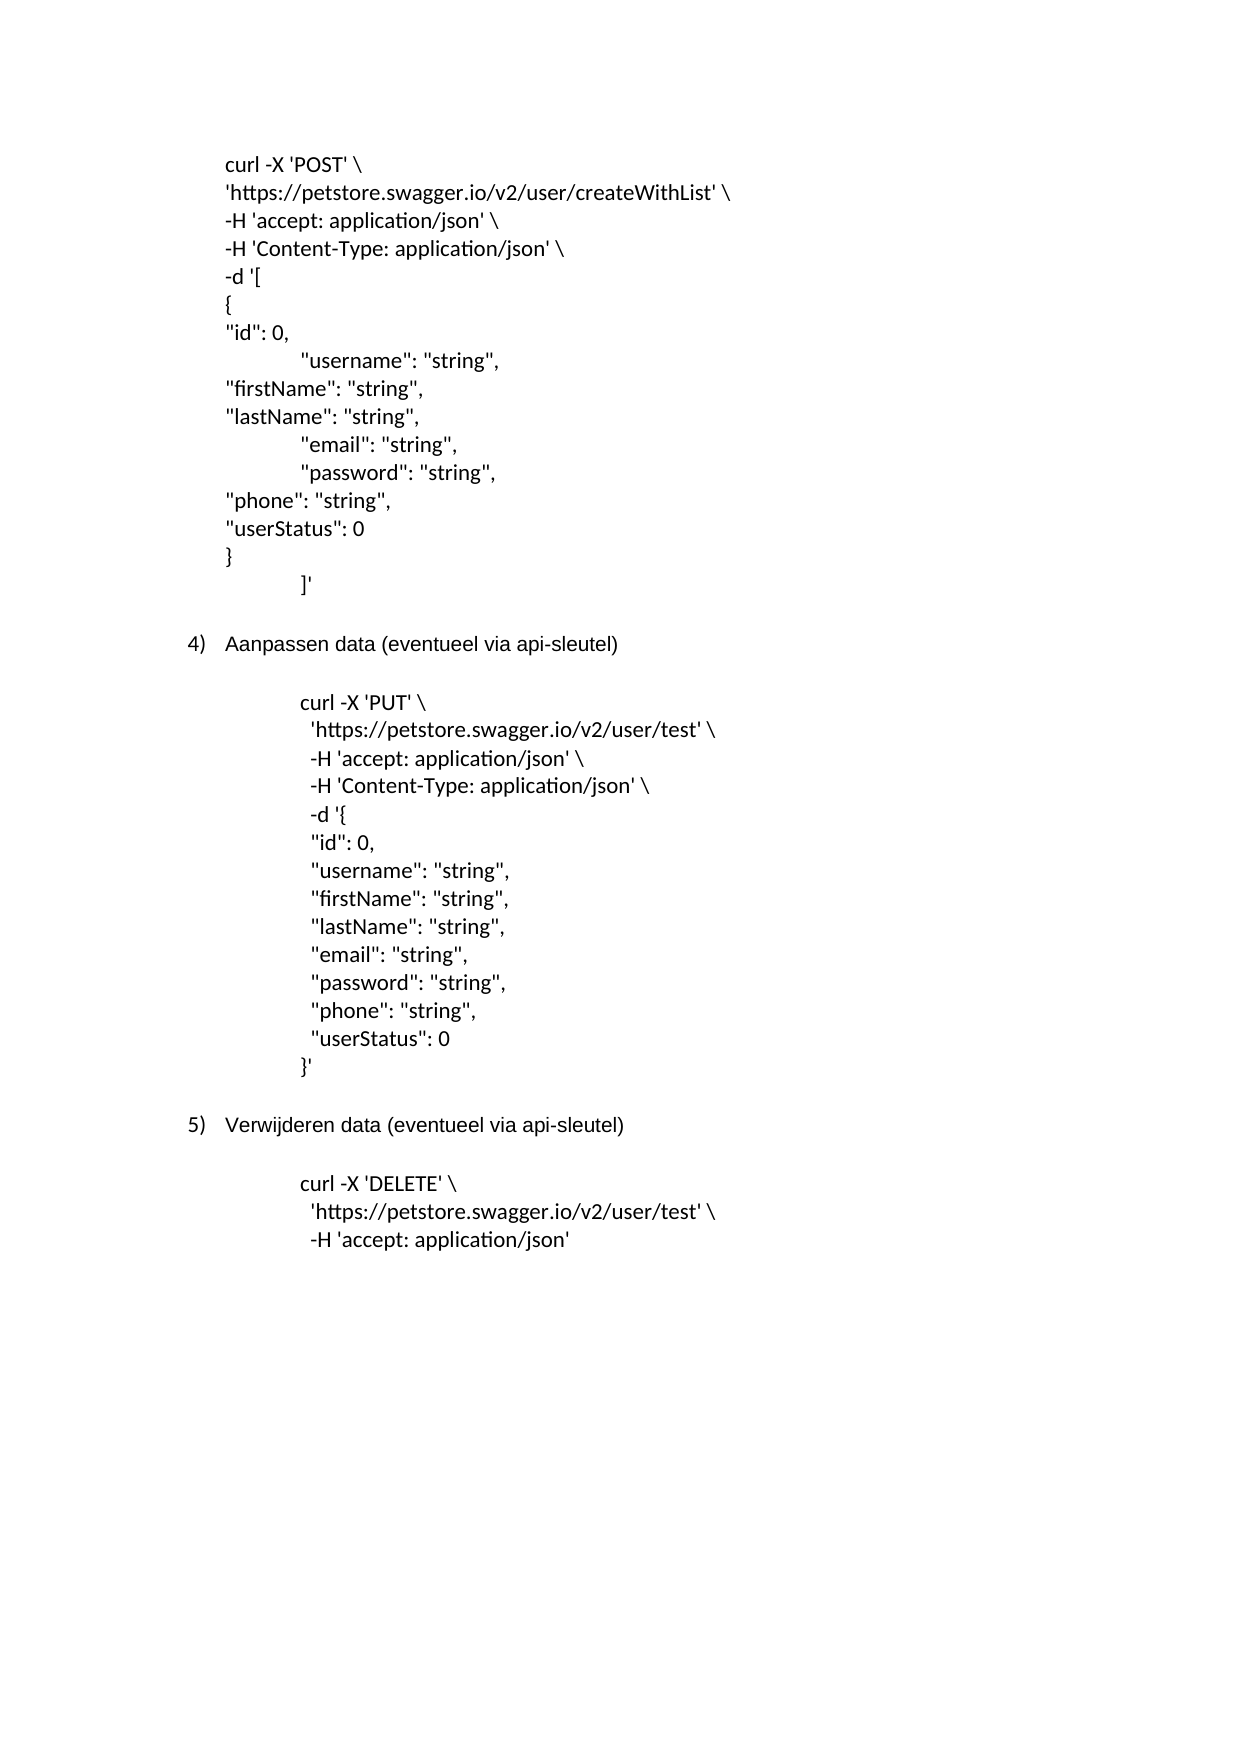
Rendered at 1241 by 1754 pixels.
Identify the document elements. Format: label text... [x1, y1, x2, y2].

text "userStatus": 0 [300, 1024, 1090, 1052]
list -d '[ [150, 262, 1090, 290]
text "password": "string", [225, 458, 1090, 486]
list -H 'Content-Type: application/json' \ [150, 234, 1090, 262]
text curl -X 'PUT' \ [300, 688, 1090, 716]
list "phone": "string", [150, 486, 1090, 514]
text -H 'accept: application/json' \ [300, 744, 1090, 772]
text 'https://petstore.swagger.io/v2/user/test' \ [300, 716, 1090, 744]
text "username": "string", [225, 346, 1090, 374]
list "lastName": "string", [150, 402, 1090, 430]
text -H 'Content-Type: application/json' \ [300, 772, 1090, 800]
text }' [300, 1052, 1090, 1080]
text "phone": "string", [300, 996, 1090, 1024]
list "id": 0, [150, 318, 1090, 346]
list Verwijderen data (eventueel via api-sleutel) [187, 1111, 1090, 1138]
text curl -X 'DELETE' \ [300, 1169, 1090, 1197]
list "firstName": "string", [150, 374, 1090, 402]
text "lastName": "string", [300, 912, 1090, 940]
text "firstName": "string", [300, 884, 1090, 912]
list 'https://petstore.swagger.io/v2/user/createWithList' \ [150, 178, 1090, 206]
list Aanpassen data (eventueel via api-sleutel) [187, 629, 1090, 657]
text "id": 0, [300, 828, 1090, 856]
list curl -X 'POST' \ [150, 150, 1090, 178]
text "email": "string", [300, 940, 1090, 968]
text "email": "string", [225, 430, 1090, 458]
text "username": "string", [300, 856, 1090, 884]
text ]' [300, 570, 1090, 598]
list -H 'accept: application/json' \ [150, 206, 1090, 234]
list } [150, 542, 1090, 570]
text 'https://petstore.swagger.io/v2/user/test' \ [300, 1197, 1090, 1225]
text -H 'accept: application/json' [300, 1225, 1090, 1253]
list "userStatus": 0 [150, 514, 1090, 542]
text -d '{ [300, 800, 1090, 828]
list { [150, 290, 1090, 318]
text "password": "string", [300, 968, 1090, 996]
